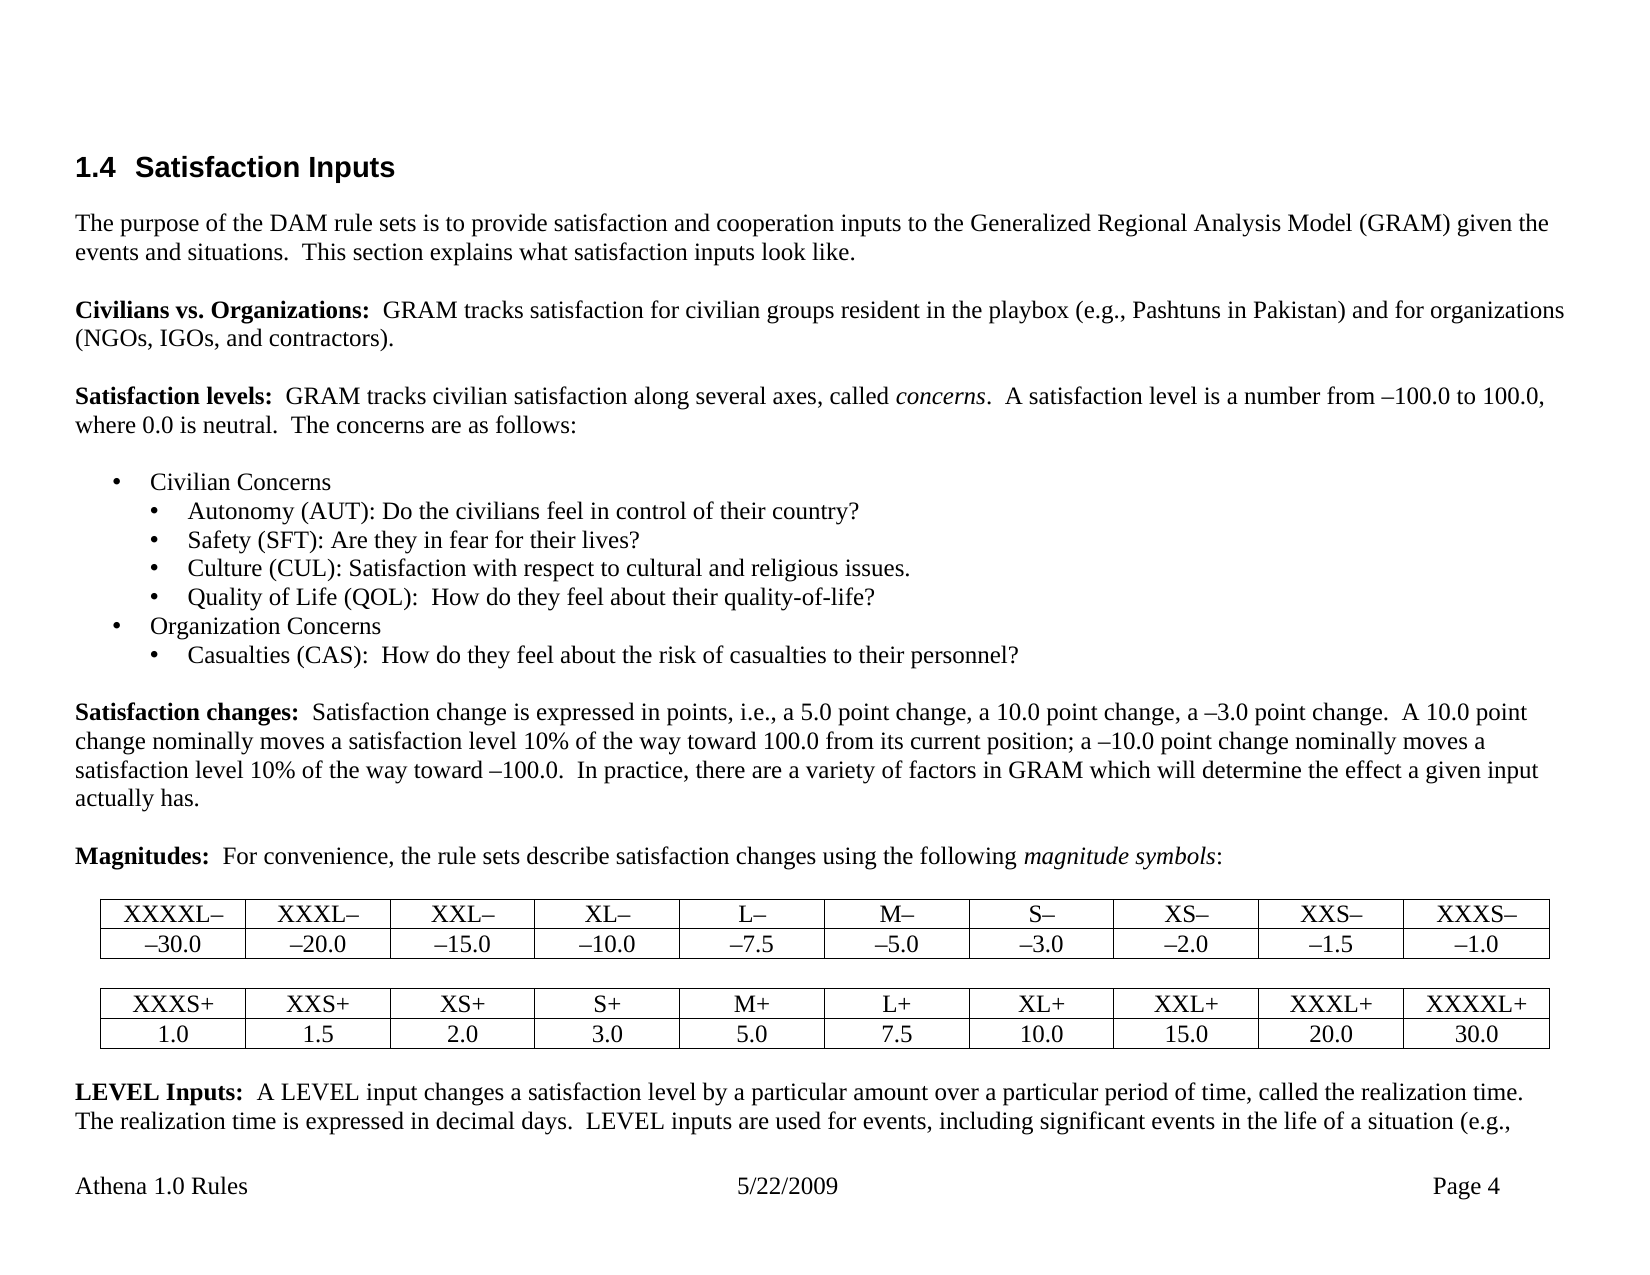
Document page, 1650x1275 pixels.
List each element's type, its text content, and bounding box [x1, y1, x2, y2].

table_cell –20.0 [246, 929, 390, 958]
table_cell 2.0 [391, 1019, 534, 1047]
list Safety (SFT): Are they in fear for their lives? [150, 525, 1575, 553]
list Organization Concerns [112, 611, 1575, 640]
table_cell 7.5 [825, 1019, 969, 1047]
table_header XXXXL+ [1404, 989, 1549, 1018]
table_cell 1.0 [101, 1019, 245, 1047]
table_cell –10.0 [535, 929, 679, 958]
list Casualties (CAS): How do they feel about the risk of casualties to their personnel? [150, 640, 1575, 668]
table_header XXL+ [1114, 989, 1258, 1018]
text Satisfaction changes: Satisfaction change is expressed in points, i.e., a 5.0 point change, a 10.0 point change, a –3.0 point change. A 10.0 point change nominally moves a satisfaction level 10% of the way toward 100.0 from its current position; a –10.0 point change nominally moves a satisfaction level 10% of the way toward –100.0. In practice, there are a variety of factors in GRAM which will determine the effect a given input actually has. [75, 697, 1575, 812]
table_cell –30.0 [101, 929, 245, 958]
table_header XXS+ [246, 989, 390, 1018]
table_header S– [970, 900, 1113, 928]
subtitle Satisfaction Inputs [75, 150, 1575, 183]
list Quality of Life (QOL): How do they feel about their quality-of-life? [150, 582, 1575, 611]
table_cell 15.0 [1114, 1019, 1258, 1047]
table_header S+ [535, 989, 679, 1018]
table_header XXXL– [246, 900, 390, 928]
table_cell 1.5 [246, 1019, 390, 1047]
table_cell –1.0 [1404, 929, 1549, 958]
table_header L– [680, 900, 824, 928]
table_header XXXS– [1404, 900, 1549, 928]
table_header XL– [535, 900, 679, 928]
table_cell 20.0 [1259, 1019, 1403, 1047]
table_header XS– [1114, 900, 1258, 928]
table_header XXXS+ [101, 989, 245, 1018]
list Culture (CUL): Satisfaction with respect to cultural and religious issues. [150, 553, 1575, 582]
table_cell –5.0 [825, 929, 969, 958]
table_cell –2.0 [1114, 929, 1258, 958]
table_cell 5.0 [680, 1019, 824, 1047]
table_header XXXXL– [101, 900, 245, 928]
table_cell –15.0 [391, 929, 534, 958]
text Satisfaction levels: GRAM tracks civilian satisfaction along several axes, called concerns. A satisfaction level is a number from –100.0 to 100.0, where 0.0 is neutral. The concerns are as follows: [75, 381, 1575, 438]
table_cell 30.0 [1404, 1019, 1549, 1047]
text Magnitudes: For convenience, the rule sets describe satisfaction changes using the following magnitude symbols: [75, 841, 1575, 870]
table_header XXXL+ [1259, 989, 1403, 1018]
text The purpose of the DAM rule sets is to provide satisfaction and cooperation inputs to the Generalized Regional Analysis Model (GRAM) given the events and situations. This section explains what satisfaction inputs look like. [75, 208, 1575, 266]
table_header XXL– [391, 900, 534, 928]
table_header M+ [680, 989, 824, 1018]
table_cell –7.5 [680, 929, 824, 958]
table_header L+ [825, 989, 969, 1018]
table_cell –1.5 [1259, 929, 1403, 958]
table_cell –3.0 [970, 929, 1113, 958]
table_header XL+ [970, 989, 1113, 1018]
list Autonomy (AUT): Do the civilians feel in control of their country? [150, 496, 1575, 525]
list Civilian Concerns [112, 467, 1575, 496]
table_header XS+ [391, 989, 534, 1018]
text Civilians vs. Organizations: GRAM tracks satisfaction for civilian groups resident in the playbox (e.g., Pashtuns in Pakistan) and for organizations (NGOs, IGOs, and contractors). [75, 295, 1575, 352]
table_header M– [825, 900, 969, 928]
table_header XXS– [1259, 900, 1403, 928]
table_cell 3.0 [535, 1019, 679, 1047]
table_cell 10.0 [970, 1019, 1113, 1047]
text LEVEL Inputs: A LEVEL input changes a satisfaction level by a particular amount over a particular period of time, called the realization time. The realization time is expressed in decimal days. LEVEL inputs are used for events, including significant events in the life of a situation (e.g., [75, 1077, 1575, 1135]
